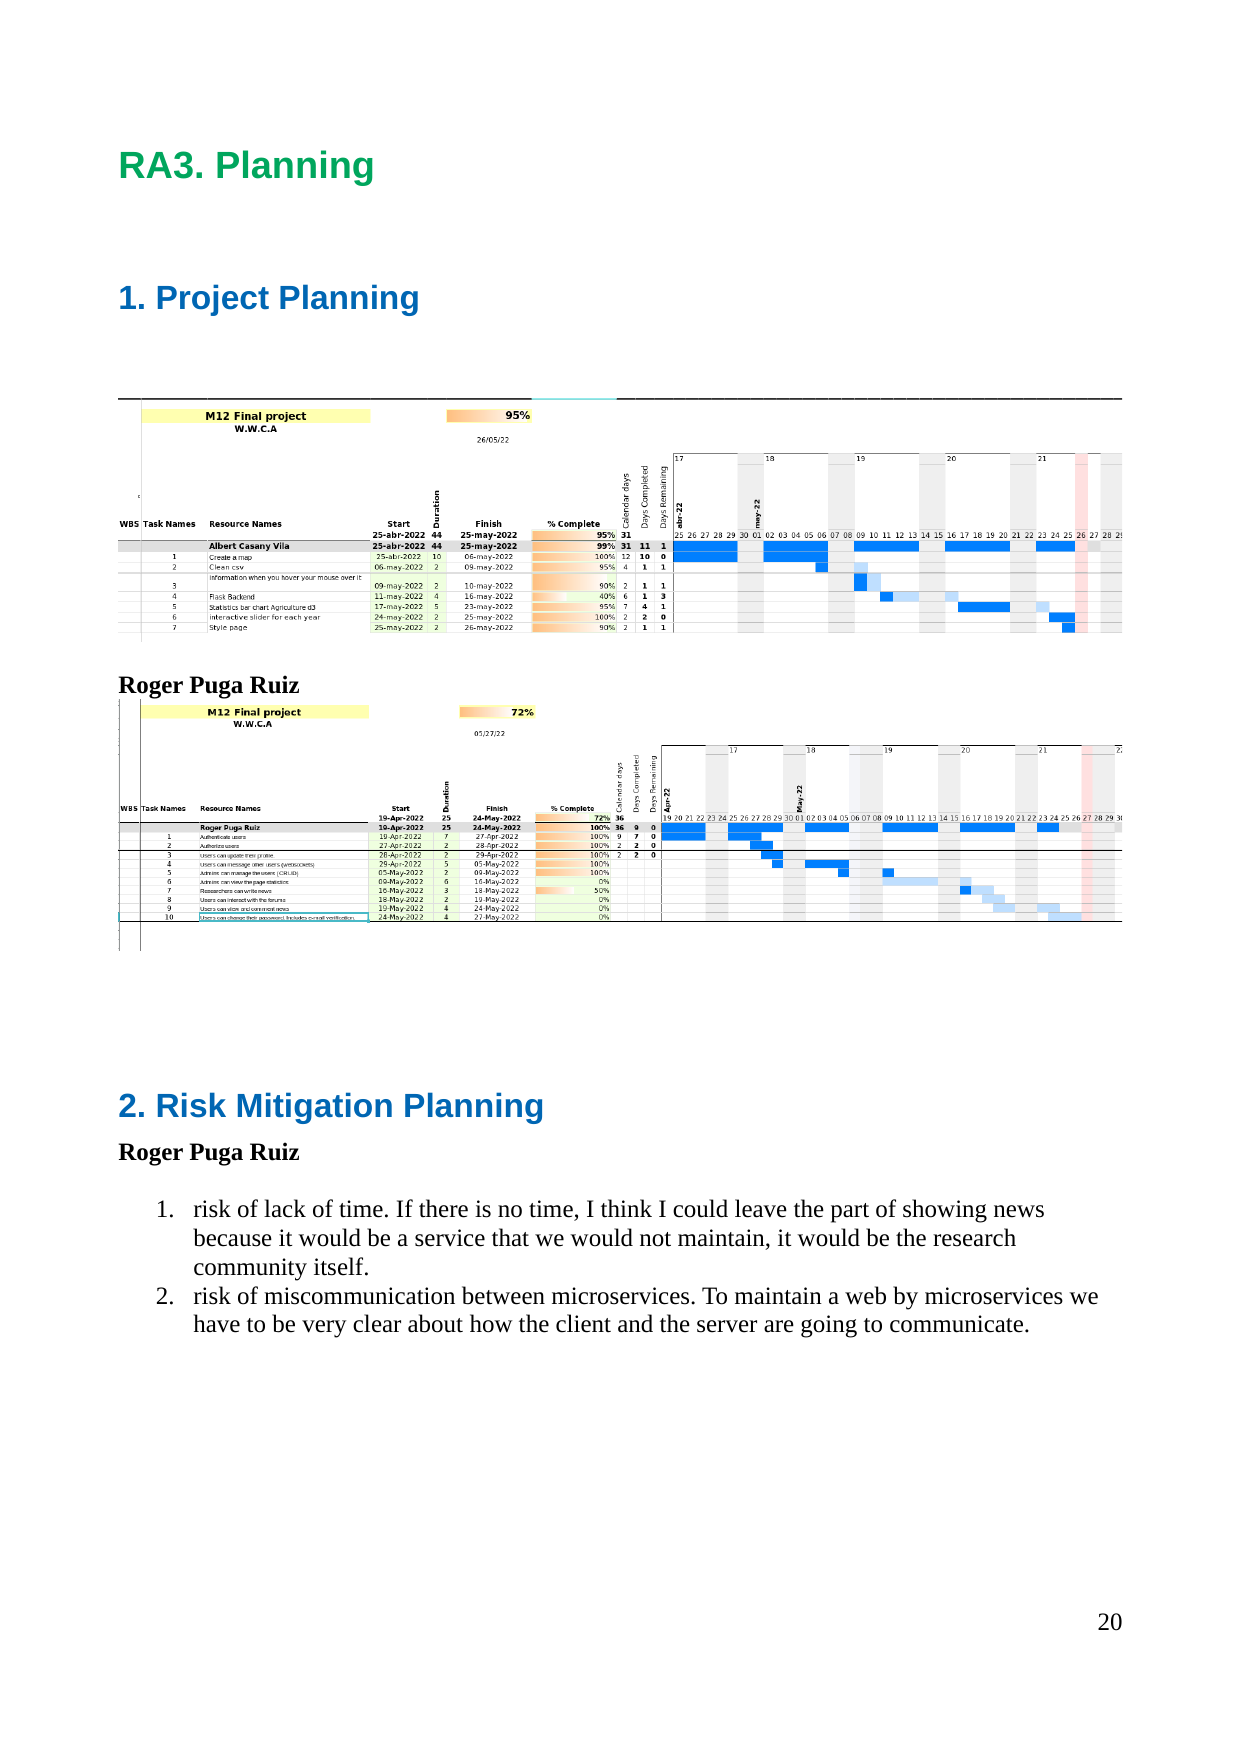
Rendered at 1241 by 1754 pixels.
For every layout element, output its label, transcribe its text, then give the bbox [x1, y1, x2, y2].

subtitle 2. Risk Mitigation Planning [118, 1086, 1122, 1124]
list risk of lack of time. If there is no time, I think I could leave the part of showing news because it would be a service that we would not maintain, it would be the research community itself. [156, 1194, 1122, 1281]
text Roger Puga Ruiz [118, 670, 1122, 699]
text Roger Puga Ruiz [118, 1137, 1122, 1166]
list risk of miscommunication between microservices. To maintain a web by microservices we have to be very clear about how the client and the server are going to communicate. [156, 1281, 1122, 1338]
subtitle 1. Project Planning [118, 278, 1122, 316]
picture [118, 398, 1123, 642]
subtitle RA3. Planning [118, 143, 1122, 187]
picture [118, 699, 1123, 951]
